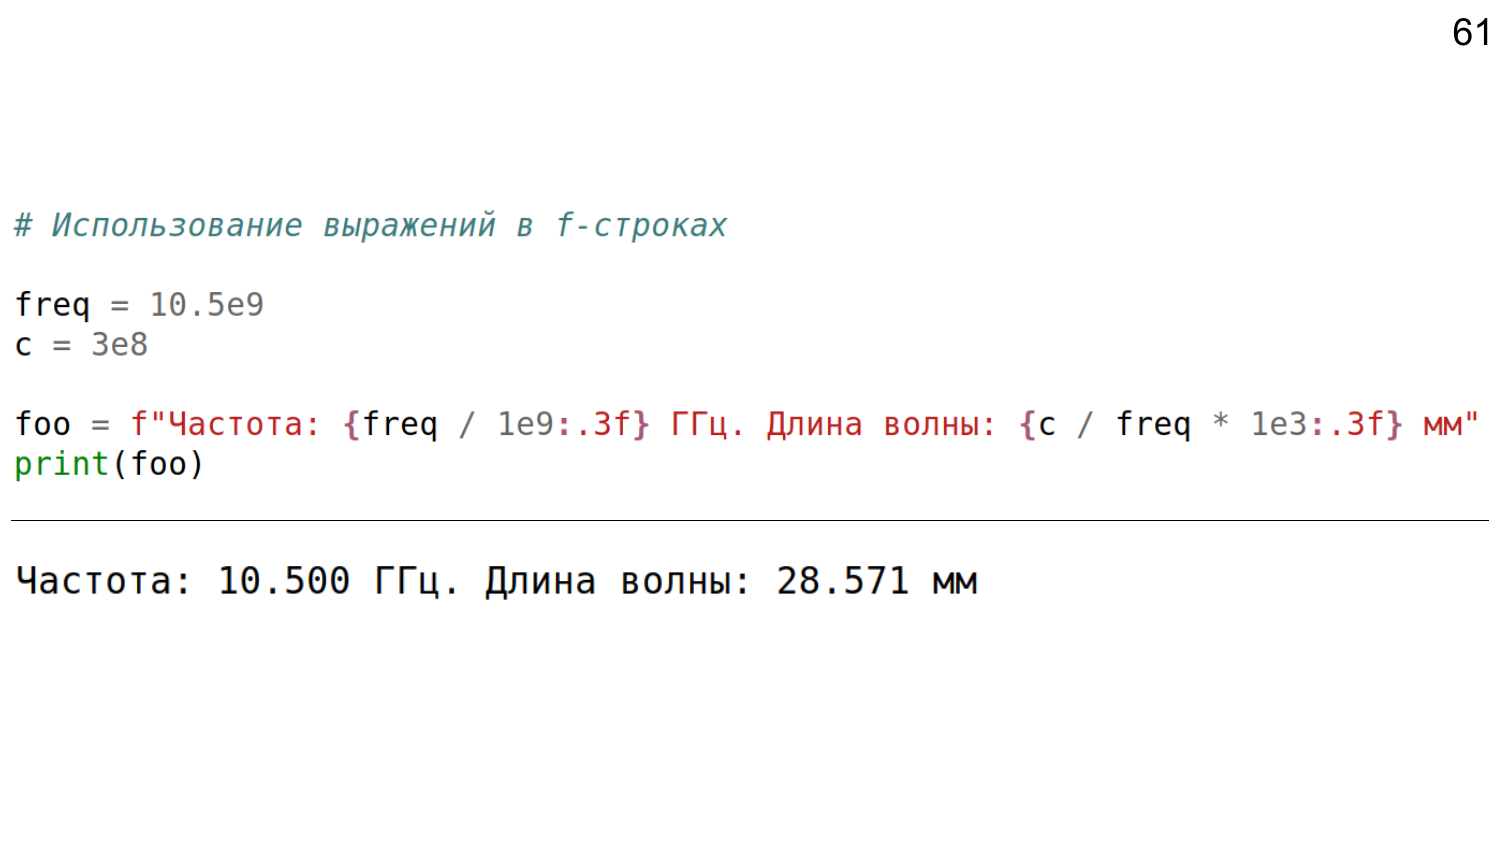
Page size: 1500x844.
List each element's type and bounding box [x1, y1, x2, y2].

picture [7, 204, 1488, 491]
picture [8, 550, 991, 610]
